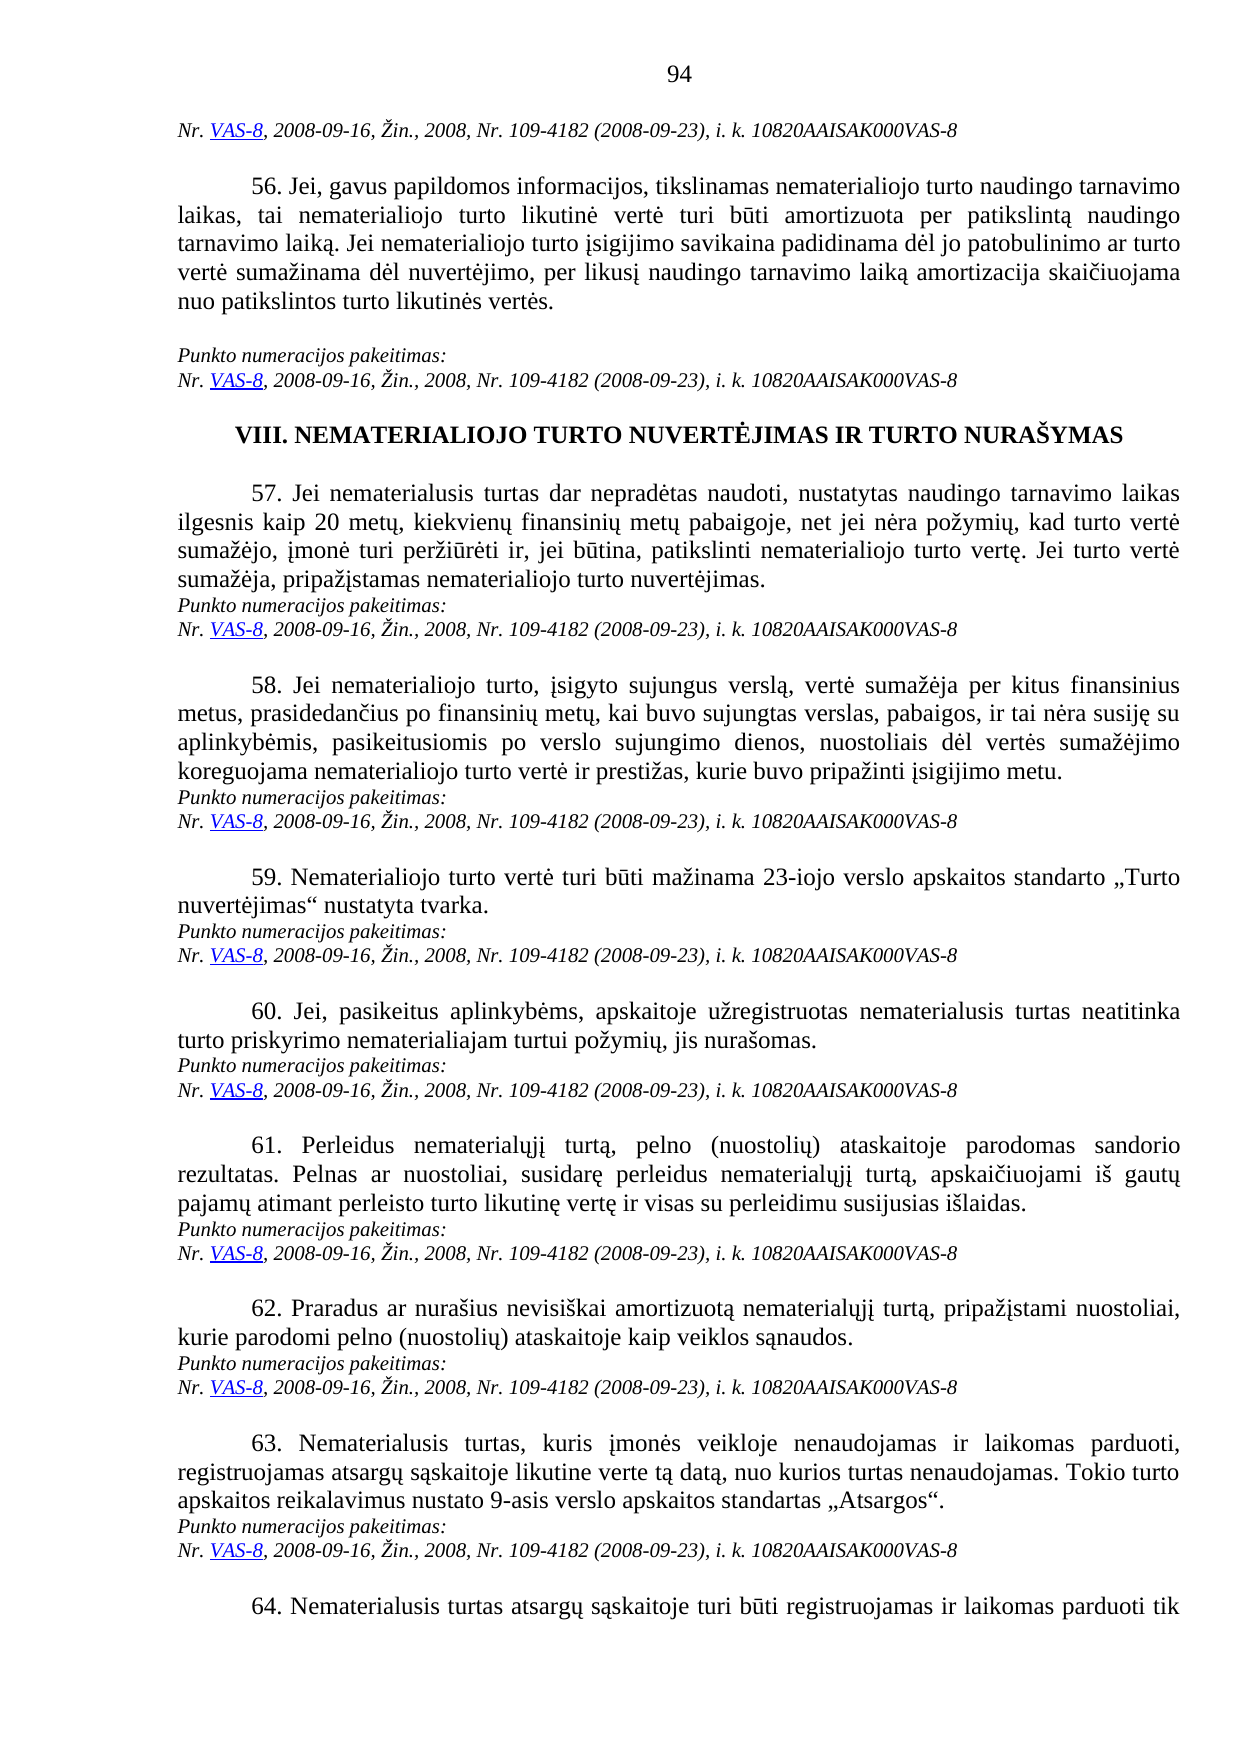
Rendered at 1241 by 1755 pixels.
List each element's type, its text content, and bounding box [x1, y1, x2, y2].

text 59. Nematerialiojo turto vertė turi būti mažinama 23-iojo verslo apskaitos standarto „Turto nuvertėjimas“ nustatyta tvarka. [177, 862, 1181, 919]
text Punkto numeracijos pakeitimas: [177, 1514, 1181, 1538]
text Nr. VAS-8, 2008-09-16, Žin., 2008, Nr. 109-4182 (2008-09-23), i. k. 10820AAISAK000VAS-8 [177, 1077, 1181, 1102]
text Punkto numeracijos pakeitimas: [177, 1351, 1181, 1375]
text Punkto numeracijos pakeitimas: [177, 593, 1181, 617]
text Punkto numeracijos pakeitimas: [177, 785, 1181, 809]
text 58. Jei nematerialiojo turto, įsigyto sujungus verslą, vertė sumažėja per kitus finansinius metus, prasidedančius po finansinių metų, kai buvo sujungtas verslas, pabaigos, ir tai nėra susiję su aplinkybėmis, pasikeitusiomis po verslo sujungimo dienos, nuostoliais dėl vertės sumažėjimo koreguojama nematerialiojo turto vertė ir prestižas, kurie buvo pripažinti įsigijimo metu. [177, 670, 1181, 785]
text Punkto numeracijos pakeitimas: [177, 1217, 1181, 1241]
text Punkto numeracijos pakeitimas: [177, 919, 1181, 943]
text Nr. VAS-8, 2008-09-16, Žin., 2008, Nr. 109-4182 (2008-09-23), i. k. 10820AAISAK000VAS-8 [177, 1375, 1181, 1399]
text 56. Jei, gavus papildomos informacijos, tikslinamas nematerialiojo turto naudingo tarnavimo laikas, tai nematerialiojo turto likutinė vertė turi būti amortizuota per patikslintą naudingo tarnavimo laiką. Jei nematerialiojo turto įsigijimo savikaina padidinama dėl jo patobulinimo ar turto vertė sumažinama dėl nuvertėjimo, per likusį naudingo tarnavimo laiką amortizacija skaičiuojama nuo patikslintos turto likutinės vertės. [177, 171, 1181, 315]
text 57. Jei nematerialusis turtas dar nepradėtas naudoti, nustatytas naudingo tarnavimo laikas ilgesnis kaip 20 metų, kiekvienų finansinių metų pabaigoje, net jei nėra požymių, kad turto vertė sumažėjo, įmonė turi peržiūrėti ir, jei būtina, patikslinti nematerialiojo turto vertę. Jei turto vertė sumažėja, pripažįstamas nematerialiojo turto nuvertėjimas. [177, 478, 1181, 593]
text Punkto numeracijos pakeitimas: [177, 1053, 1181, 1077]
text 64. Nematerialusis turtas atsargų sąskaitoje turi būti registruojamas ir laikomas parduoti tik [177, 1591, 1181, 1620]
text Nr. VAS-8, 2008-09-16, Žin., 2008, Nr. 109-4182 (2008-09-23), i. k. 10820AAISAK000VAS-8 [177, 809, 1181, 833]
text Nr. VAS-8, 2008-09-16, Žin., 2008, Nr. 109-4182 (2008-09-23), i. k. 10820AAISAK000VAS-8 [177, 118, 1181, 142]
text VIII. NEMATERIALIOJO TURTO NUVERTĖJIMAS IR TURTO NURAŠYMAS [177, 420, 1181, 449]
text Nr. VAS-8, 2008-09-16, Žin., 2008, Nr. 109-4182 (2008-09-23), i. k. 10820AAISAK000VAS-8 [177, 943, 1181, 967]
text 62. Praradus ar nurašius nevisiškai amortizuotą nematerialųjį turtą, pripažįstami nuostoliai, kurie parodomi pelno (nuostolių) ataskaitoje kaip veiklos sąnaudos. [177, 1293, 1181, 1351]
text Nr. VAS-8, 2008-09-16, Žin., 2008, Nr. 109-4182 (2008-09-23), i. k. 10820AAISAK000VAS-8 [177, 1538, 1181, 1562]
text 63. Nematerialusis turtas, kuris įmonės veikloje nenaudojamas ir laikomas parduoti, registruojamas atsargų sąskaitoje likutine verte tą datą, nuo kurios turtas nenaudojamas. Tokio turto apskaitos reikalavimus nustato 9-asis verslo apskaitos standartas „Atsargos“. [177, 1428, 1181, 1514]
text Nr. VAS-8, 2008-09-16, Žin., 2008, Nr. 109-4182 (2008-09-23), i. k. 10820AAISAK000VAS-8 [177, 1241, 1181, 1265]
text Nr. VAS-8, 2008-09-16, Žin., 2008, Nr. 109-4182 (2008-09-23), i. k. 10820AAISAK000VAS-8 [177, 617, 1181, 641]
text 61. Perleidus nematerialųjį turtą, pelno (nuostolių) ataskaitoje parodomas sandorio rezultatas. Pelnas ar nuostoliai, susidarę perleidus nematerialųjį turtą, apskaičiuojami iš gautų pajamų atimant perleisto turto likutinę vertę ir visas su perleidimu susijusias išlaidas. [177, 1130, 1181, 1217]
text Nr. VAS-8, 2008-09-16, Žin., 2008, Nr. 109-4182 (2008-09-23), i. k. 10820AAISAK000VAS-8 [177, 367, 1181, 392]
text Punkto numeracijos pakeitimas: [177, 343, 1181, 367]
text 60. Jei, pasikeitus aplinkybėms, apskaitoje užregistruotas nematerialusis turtas neatitinka turto priskyrimo nematerialiajam turtui požymių, jis nurašomas. [177, 996, 1181, 1053]
